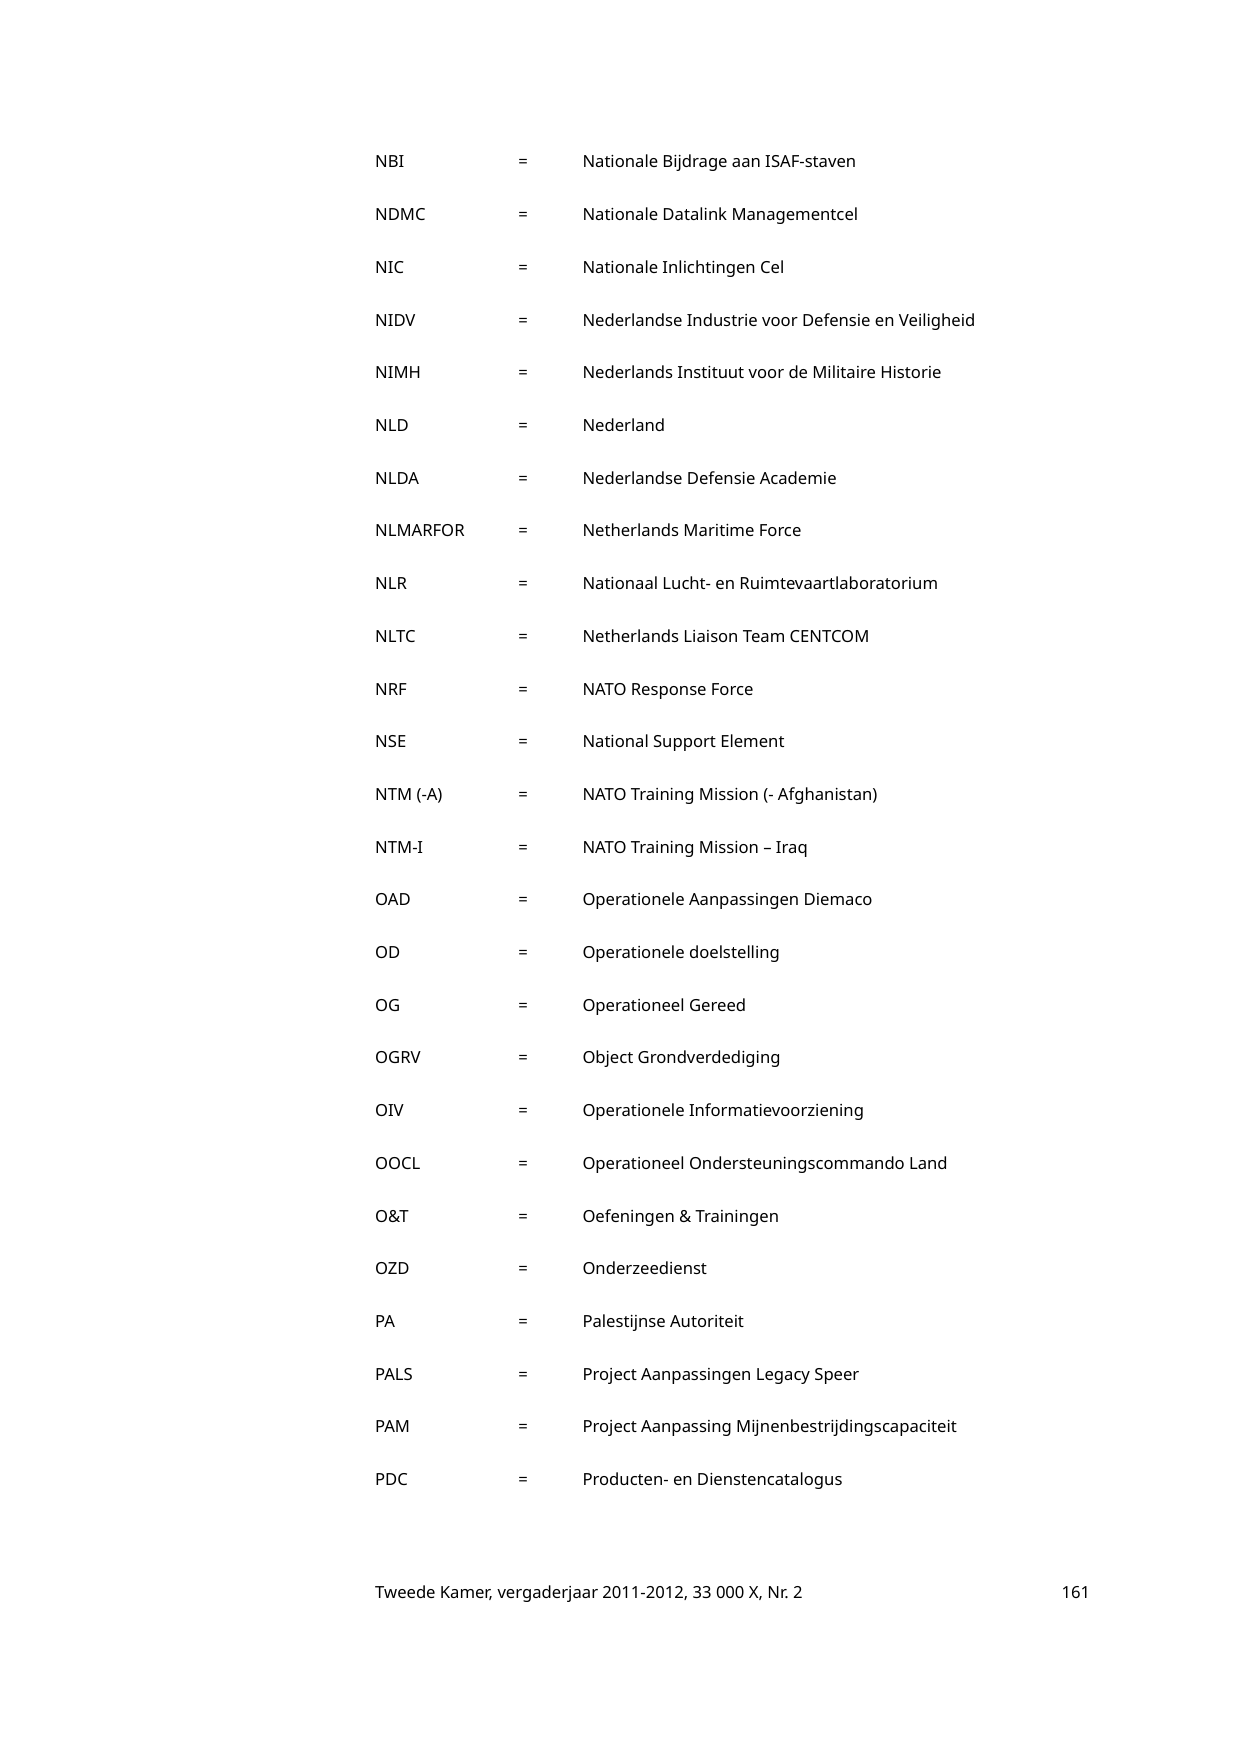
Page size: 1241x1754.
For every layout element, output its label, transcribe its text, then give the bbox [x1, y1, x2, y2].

table_cell = [518, 1310, 582, 1362]
table_cell NATO Training Mission – Iraq [582, 835, 1090, 888]
table_cell Nationale Datalink Managementcel [582, 203, 1090, 255]
table_cell NTM-I [375, 835, 518, 888]
table_cell NLDA [375, 466, 518, 519]
table_cell = [518, 1257, 582, 1309]
table_cell OIV [375, 1099, 518, 1151]
table_cell = [518, 677, 582, 730]
table_cell = [518, 941, 582, 993]
table_cell = [518, 1415, 582, 1468]
table_cell OD [375, 941, 518, 993]
table_cell NLMARFOR [375, 519, 518, 572]
table_cell = [518, 730, 582, 782]
table_cell Nationaal Lucht- en Ruimtevaartlaboratorium [582, 572, 1090, 624]
table_cell = [518, 783, 582, 835]
table_cell Project Aanpassing Mijnenbestrijdingscapaciteit [582, 1415, 1090, 1468]
table_cell = [518, 519, 582, 572]
table_cell Operationele Informatievoorziening [582, 1099, 1090, 1151]
table_cell NDMC [375, 203, 518, 255]
table_cell = [518, 888, 582, 941]
table_cell Nationale Bijdrage aan ISAF-staven [582, 150, 1090, 203]
table_cell = [518, 308, 582, 361]
table_cell Operationele doelstelling [582, 941, 1090, 993]
table_cell Project Aanpassingen Legacy Speer [582, 1362, 1090, 1415]
table_cell NTM (-A) [375, 783, 518, 835]
table_cell = [518, 1151, 582, 1204]
table_cell = [518, 572, 582, 624]
table_cell = [518, 1468, 582, 1520]
table_cell = [518, 835, 582, 888]
table_cell Nationale Inlichtingen Cel [582, 255, 1090, 308]
table_cell National Support Element [582, 730, 1090, 782]
table_cell OAD [375, 888, 518, 941]
table_cell Nederlands Instituut voor de Militaire Historie [582, 361, 1090, 413]
table_cell Nederlandse Defensie Academie [582, 466, 1090, 519]
table_cell Netherlands Maritime Force [582, 519, 1090, 572]
table_cell = [518, 414, 582, 466]
table_cell Netherlands Liaison Team CENTCOM [582, 624, 1090, 677]
table_cell = [518, 255, 582, 308]
table_cell NATO Response Force [582, 677, 1090, 730]
table_cell = [518, 1046, 582, 1099]
table_cell Onderzeedienst [582, 1257, 1090, 1309]
table_cell = [518, 203, 582, 255]
table_cell OZD [375, 1257, 518, 1309]
table_cell = [518, 466, 582, 519]
table_cell PALS [375, 1362, 518, 1415]
table_cell OG [375, 993, 518, 1046]
table_cell OOCL [375, 1151, 518, 1204]
table_cell NIDV [375, 308, 518, 361]
table_cell NLD [375, 414, 518, 466]
table_cell Operationeel Gereed [582, 993, 1090, 1046]
table_cell = [518, 1204, 582, 1257]
table_cell NIMH [375, 361, 518, 413]
table_cell Oefeningen & Trainingen [582, 1204, 1090, 1257]
table_cell = [518, 361, 582, 413]
table_cell Object Grondverdediging [582, 1046, 1090, 1099]
table_cell PAM [375, 1415, 518, 1468]
table_cell Palestijnse Autoriteit [582, 1310, 1090, 1362]
table_cell NIC [375, 255, 518, 308]
table_cell = [518, 624, 582, 677]
table_cell Operationeel Ondersteuningscommando Land [582, 1151, 1090, 1204]
table_cell Nederland [582, 414, 1090, 466]
table_cell PA [375, 1310, 518, 1362]
table_cell NLTC [375, 624, 518, 677]
table_cell NATO Training Mission (- Afghanistan) [582, 783, 1090, 835]
table_cell NRF [375, 677, 518, 730]
table_cell NLR [375, 572, 518, 624]
table_cell O&T [375, 1204, 518, 1257]
table_cell = [518, 993, 582, 1046]
table_cell = [518, 150, 582, 203]
table_cell NBI [375, 150, 518, 203]
table_cell = [518, 1099, 582, 1151]
table_cell Nederlandse Industrie voor Defensie en Veiligheid [582, 308, 1090, 361]
table_cell = [518, 1362, 582, 1415]
table_cell OGRV [375, 1046, 518, 1099]
table_cell Operationele Aanpassingen Diemaco [582, 888, 1090, 941]
table_cell Producten- en Dienstencatalogus [582, 1468, 1090, 1520]
table_cell NSE [375, 730, 518, 782]
table_cell PDC [375, 1468, 518, 1520]
